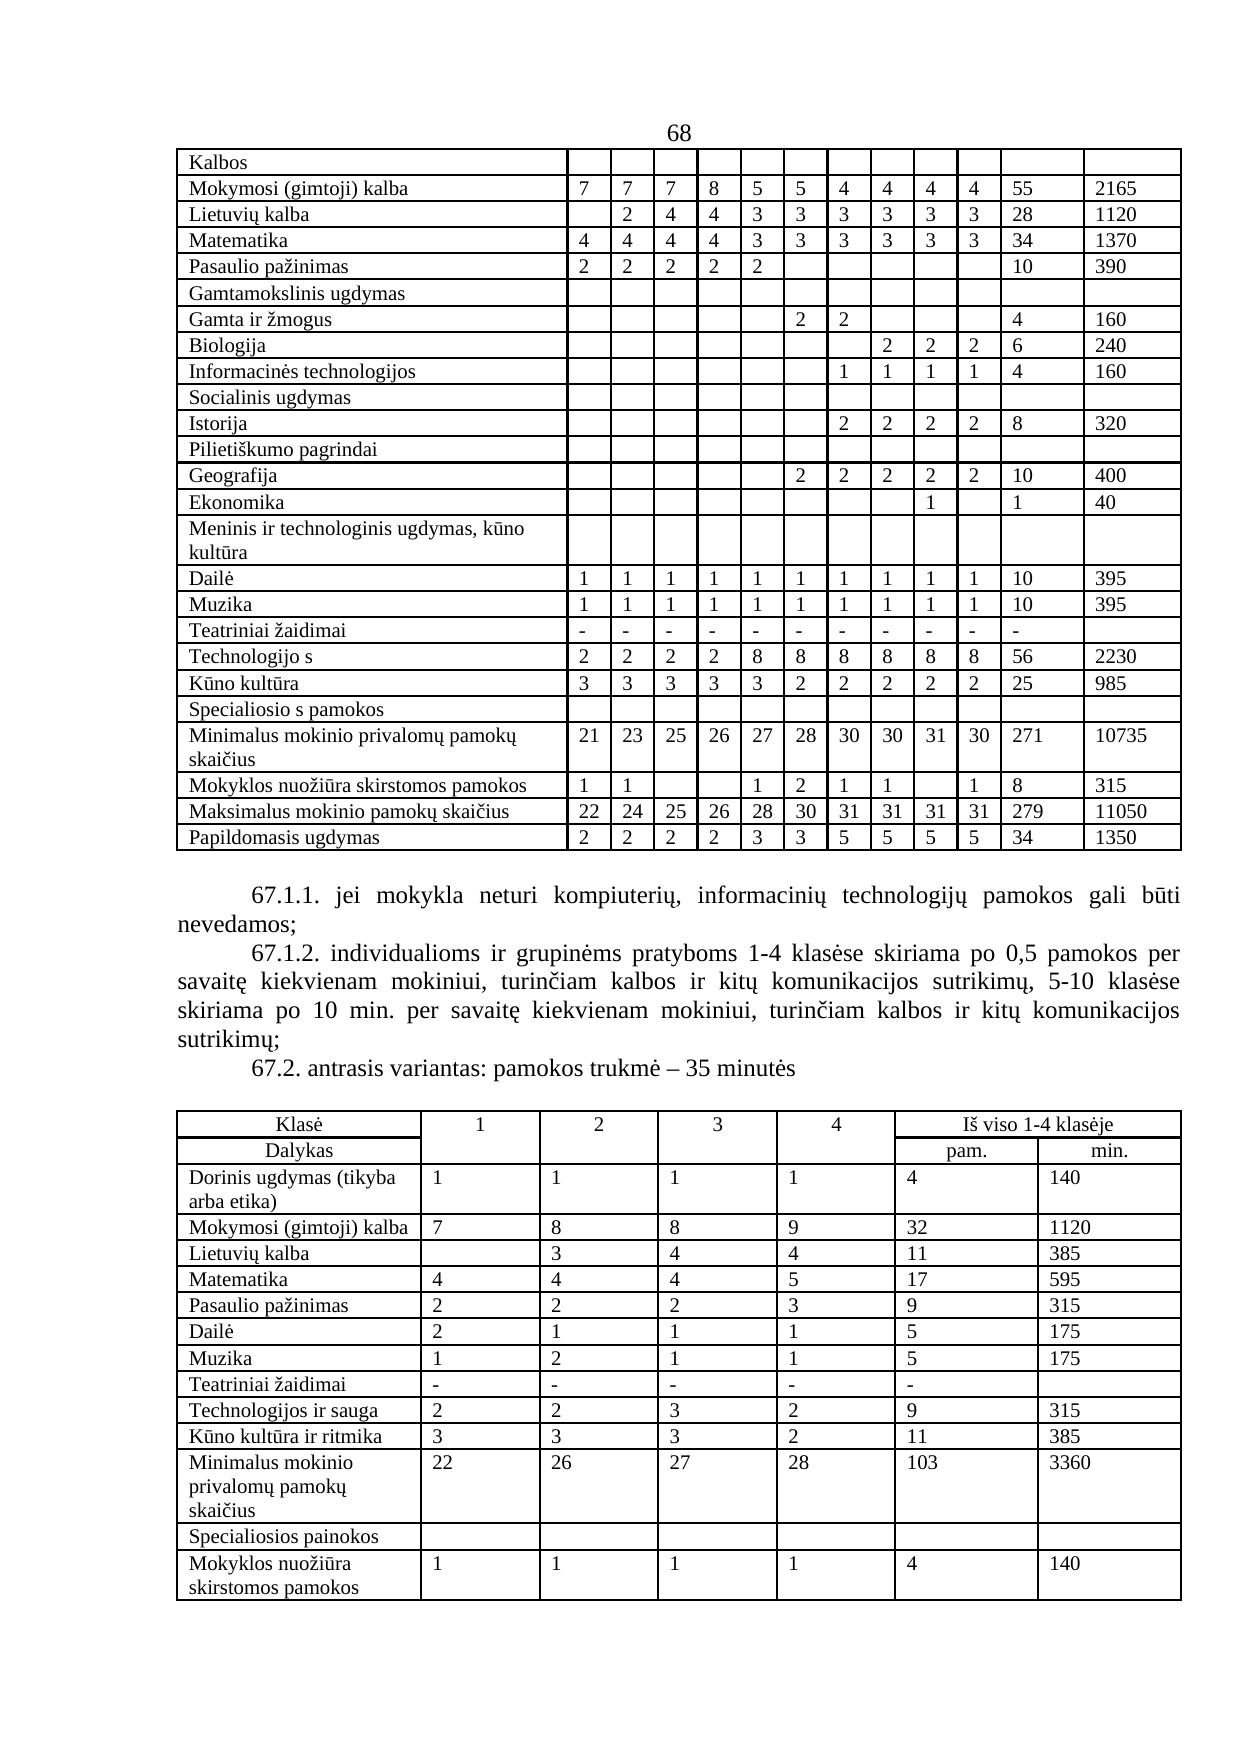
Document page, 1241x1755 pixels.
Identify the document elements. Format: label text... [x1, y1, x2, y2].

table_cell 4 [829, 176, 870, 200]
table_cell [829, 385, 870, 409]
table_cell 2 [541, 1398, 657, 1422]
table_cell [699, 333, 740, 357]
table_cell 23 [612, 723, 653, 771]
table_cell 4 [569, 228, 610, 252]
table_cell - [742, 618, 783, 642]
table_cell 5 [896, 1346, 1037, 1369]
table_cell 400 [1085, 464, 1180, 487]
table_cell 5 [959, 825, 1000, 849]
table_cell [612, 359, 653, 383]
table_cell 3 [785, 202, 826, 226]
table_cell 1 [829, 566, 870, 590]
table_cell 1 [541, 1165, 657, 1213]
table_cell [541, 1524, 657, 1548]
table_cell [959, 150, 1000, 174]
table_cell 4 [778, 1241, 894, 1265]
table_cell [655, 773, 696, 797]
table_cell [655, 150, 696, 174]
table_cell 103 [896, 1450, 1037, 1522]
table_cell [872, 280, 913, 304]
table_cell 1 [785, 566, 826, 590]
table_cell [1002, 280, 1083, 304]
table_cell 1 [959, 566, 1000, 590]
table_cell - [699, 618, 740, 642]
table_cell 7 [655, 176, 696, 200]
table_cell - [915, 618, 956, 642]
table_cell 2 [915, 411, 956, 435]
table_cell Gamtamokslinis ugdymas [178, 280, 566, 304]
table_cell 3 [829, 228, 870, 252]
table_cell Kūno kultūra [178, 671, 566, 694]
table_cell [655, 280, 696, 304]
table_header 3 [659, 1112, 776, 1162]
table_cell 4 [655, 228, 696, 252]
table_cell [699, 385, 740, 409]
table_cell Meninis ir technologinis ugdymas, kūno kultūra [178, 516, 566, 564]
table_cell 2 [785, 307, 826, 331]
table_cell 2 [659, 1293, 776, 1317]
table_cell [785, 385, 826, 409]
table_cell 985 [1085, 671, 1180, 694]
table_cell [872, 516, 913, 564]
table_cell Mokymosi (gimtoji) kalba [178, 1215, 420, 1239]
table_cell 4 [872, 176, 913, 200]
table_cell [742, 411, 783, 435]
table_cell 2 [541, 1346, 657, 1369]
table_cell Mokyklos nuožiūra skirstomos pamokos [178, 1551, 420, 1599]
table_cell [569, 307, 610, 331]
table_cell Matematika [178, 228, 566, 252]
table_cell 1 [959, 359, 1000, 383]
table_cell 9 [896, 1293, 1037, 1317]
table_cell 1120 [1085, 202, 1180, 226]
table_cell [915, 307, 956, 331]
table_cell [1085, 437, 1180, 461]
table_cell 31 [872, 799, 913, 823]
table_cell 1 [829, 359, 870, 383]
table_cell 2 [959, 333, 1000, 357]
table_cell 8 [915, 644, 956, 668]
table_cell 55 [1002, 176, 1083, 200]
table_cell [742, 464, 783, 487]
table_cell [699, 464, 740, 487]
table_cell 1 [422, 1551, 539, 1599]
table_cell 3 [829, 202, 870, 226]
table_cell [915, 280, 956, 304]
table_cell [422, 1241, 539, 1265]
table_cell 2 [915, 333, 956, 357]
table_cell 1 [915, 592, 956, 616]
table_cell 160 [1085, 307, 1180, 331]
table_cell [612, 411, 653, 435]
table_cell Dailė [178, 566, 566, 590]
table_cell 2 [612, 644, 653, 668]
table_cell [655, 516, 696, 564]
table_cell 4 [541, 1267, 657, 1291]
table_cell [1085, 618, 1180, 642]
table_cell 9 [778, 1215, 894, 1239]
table_cell 22 [569, 799, 610, 823]
table_cell 1 [778, 1165, 894, 1213]
table_cell 315 [1039, 1398, 1180, 1422]
table_cell - [778, 1372, 894, 1396]
table_cell 175 [1039, 1319, 1180, 1343]
table_cell 5 [742, 176, 783, 200]
table_cell 385 [1039, 1424, 1180, 1448]
table_cell - [1002, 618, 1083, 642]
table_cell [785, 437, 826, 461]
table_cell 4 [699, 202, 740, 226]
table_cell 1 [742, 592, 783, 616]
table_cell 3 [915, 202, 956, 226]
table_cell 2 [742, 254, 783, 278]
table_cell 26 [699, 723, 740, 771]
table_cell [699, 437, 740, 461]
table_cell 10 [1002, 592, 1083, 616]
table_cell [959, 516, 1000, 564]
table_cell 27 [659, 1450, 776, 1522]
table_cell [422, 1524, 539, 1548]
table_cell [1085, 516, 1180, 564]
table_header 4 [778, 1112, 894, 1162]
table_cell 2 [872, 333, 913, 357]
table_cell [569, 464, 610, 487]
table_cell [1085, 697, 1180, 721]
table_cell 28 [1002, 202, 1083, 226]
table_cell 3 [659, 1424, 776, 1448]
table_cell [699, 307, 740, 331]
table_cell [612, 385, 653, 409]
table_cell [829, 280, 870, 304]
table_cell 5 [872, 825, 913, 849]
table_cell 10 [1002, 254, 1083, 278]
table_cell 1 [699, 592, 740, 616]
table_cell [785, 516, 826, 564]
table_cell 1 [541, 1319, 657, 1343]
table_cell 11 [896, 1241, 1037, 1265]
table_cell [915, 254, 956, 278]
table_cell [569, 437, 610, 461]
table_cell [699, 773, 740, 797]
table_cell Informacinės technologijos [178, 359, 566, 383]
table_cell 3 [659, 1398, 776, 1422]
table_cell [785, 411, 826, 435]
table_cell 2 [872, 411, 913, 435]
table_cell 3 [541, 1241, 657, 1265]
table_cell Gamta ir žmogus [178, 307, 566, 331]
table_cell 31 [959, 799, 1000, 823]
table_cell Minimalus mokinio privalomų pamokų skaičius [178, 723, 566, 771]
table_cell 1 [422, 1165, 539, 1213]
table_cell - [829, 618, 870, 642]
table_cell 2 [541, 1293, 657, 1317]
table_cell 2 [612, 825, 653, 849]
table_cell 3 [742, 202, 783, 226]
table_cell 1 [569, 773, 610, 797]
table_cell [699, 359, 740, 383]
table_cell 3 [742, 825, 783, 849]
table_cell [699, 516, 740, 564]
table_cell [699, 150, 740, 174]
table_cell 4 [1002, 307, 1083, 331]
text 67.2. antrasis variantas: pamokos trukmė – 35 minutės [177, 1053, 1181, 1081]
table_cell [569, 202, 610, 226]
table_cell 8 [1002, 773, 1083, 797]
table_cell [959, 437, 1000, 461]
table_cell 240 [1085, 333, 1180, 357]
table_cell 1 [541, 1551, 657, 1599]
table_cell 1350 [1085, 825, 1180, 849]
table_cell [569, 490, 610, 514]
table_cell [655, 307, 696, 331]
table_cell [959, 307, 1000, 331]
table_cell [829, 333, 870, 357]
table_cell 2 [959, 411, 1000, 435]
table_cell [872, 150, 913, 174]
table_cell 3 [541, 1424, 657, 1448]
table_cell 1 [659, 1165, 776, 1213]
table_cell 4 [915, 176, 956, 200]
table_cell [655, 464, 696, 487]
table_cell 4 [659, 1241, 776, 1265]
table_cell 2 [959, 464, 1000, 487]
table_cell [699, 411, 740, 435]
table_cell Technologijo s [178, 644, 566, 668]
table_cell [742, 437, 783, 461]
table_cell 24 [612, 799, 653, 823]
table_cell Kūno kultūra ir ritmika [178, 1424, 420, 1448]
table_cell 315 [1039, 1293, 1180, 1317]
table_cell [742, 307, 783, 331]
table_cell [785, 333, 826, 357]
table_cell 1 [659, 1319, 776, 1343]
table_cell [699, 490, 740, 514]
table_cell [699, 280, 740, 304]
table_cell 4 [1002, 359, 1083, 383]
table_cell Papildomasis ugdymas [178, 825, 566, 849]
table_cell Maksimalus mokinio pamokų skaičius [178, 799, 566, 823]
table_cell 5 [785, 176, 826, 200]
table_cell 1 [612, 566, 653, 590]
table_cell 3 [959, 228, 1000, 252]
table_cell 2 [612, 254, 653, 278]
table_cell - [569, 618, 610, 642]
table_cell 7 [612, 176, 653, 200]
table_cell 1 [959, 773, 1000, 797]
table_cell 2230 [1085, 644, 1180, 668]
table_cell 2 [872, 464, 913, 487]
table_cell 8 [1002, 411, 1083, 435]
table_cell [785, 490, 826, 514]
table_cell Lietuvių kalba [178, 202, 566, 226]
table_cell 30 [872, 723, 913, 771]
table_cell Muzika [178, 1346, 420, 1369]
table_cell 28 [778, 1450, 894, 1522]
table_cell min. [1039, 1139, 1180, 1162]
table_cell Ekonomika [178, 490, 566, 514]
table_cell 5 [915, 825, 956, 849]
table_cell 3 [699, 671, 740, 694]
table_cell 26 [699, 799, 740, 823]
table_cell 3 [872, 228, 913, 252]
table_cell [569, 697, 610, 721]
table_cell 8 [659, 1215, 776, 1239]
table_cell 32 [896, 1215, 1037, 1239]
table_cell 2 [778, 1424, 894, 1448]
table_cell [785, 280, 826, 304]
table_cell 28 [742, 799, 783, 823]
table_cell [785, 697, 826, 721]
table_cell 1 [915, 490, 956, 514]
table_cell [915, 773, 956, 797]
table_cell 4 [896, 1551, 1037, 1599]
table_cell [778, 1524, 894, 1548]
table_cell 8 [872, 644, 913, 668]
table_cell 25 [1002, 671, 1083, 694]
table_cell 1 [872, 566, 913, 590]
table_cell Teatriniai žaidimai [178, 618, 566, 642]
table_cell 2 [915, 671, 956, 694]
table_cell 3 [778, 1293, 894, 1317]
table_cell Pilietiškumo pagrindai [178, 437, 566, 461]
table_cell Socialinis ugdymas [178, 385, 566, 409]
table_cell [959, 385, 1000, 409]
table_cell - [959, 618, 1000, 642]
table_cell 595 [1039, 1267, 1180, 1291]
table_cell 3 [655, 671, 696, 694]
table_cell 34 [1002, 228, 1083, 252]
table_cell 320 [1085, 411, 1180, 435]
table_cell 3360 [1039, 1450, 1180, 1522]
table_cell [1002, 385, 1083, 409]
table_cell [872, 254, 913, 278]
table_cell 17 [896, 1267, 1037, 1291]
table_cell [785, 254, 826, 278]
text 67.1.1. jei mokykla neturi kompiuterių, informacinių technologijų pamokos gali būti nevedamos; [177, 880, 1181, 938]
table_cell 8 [699, 176, 740, 200]
table_cell - [422, 1372, 539, 1396]
table_cell [655, 359, 696, 383]
table_cell 2 [699, 644, 740, 668]
table_cell 4 [659, 1267, 776, 1291]
table_cell 5 [829, 825, 870, 849]
table_cell 3 [742, 671, 783, 694]
table_cell [785, 150, 826, 174]
table_cell 1 [659, 1346, 776, 1369]
table_cell 1 [829, 773, 870, 797]
table_cell 2 [959, 671, 1000, 694]
table_cell Lietuvių kalba [178, 1241, 420, 1265]
table_cell [659, 1524, 776, 1548]
table_cell [742, 150, 783, 174]
table_cell 1 [829, 592, 870, 616]
table_cell 1 [655, 566, 696, 590]
table_cell 40 [1085, 490, 1180, 514]
table_cell 3 [915, 228, 956, 252]
table_cell 1 [659, 1551, 776, 1599]
table_cell 2 [422, 1293, 539, 1317]
table_cell [655, 697, 696, 721]
table_cell Geografija [178, 464, 566, 487]
table_cell 2 [785, 773, 826, 797]
table_cell 3 [872, 202, 913, 226]
table_cell 31 [915, 723, 956, 771]
table_cell 26 [541, 1450, 657, 1522]
table_cell [1039, 1524, 1180, 1548]
table_cell 31 [829, 799, 870, 823]
table_cell [959, 254, 1000, 278]
table_cell 5 [896, 1319, 1037, 1343]
table_cell 4 [959, 176, 1000, 200]
table_cell [1085, 280, 1180, 304]
table_cell 385 [1039, 1241, 1180, 1265]
table_cell 1 [612, 592, 653, 616]
table_cell 1 [778, 1551, 894, 1599]
table_cell 3 [785, 825, 826, 849]
table_cell [872, 437, 913, 461]
table_cell 7 [422, 1215, 539, 1239]
table_cell 10 [1002, 566, 1083, 590]
table_cell Minimalus mokinio privalomų pamokų skaičius [178, 1450, 420, 1522]
table_cell 9 [896, 1398, 1037, 1422]
table_cell 56 [1002, 644, 1083, 668]
table_cell [742, 516, 783, 564]
table_cell 1 [612, 773, 653, 797]
table_cell Dalykas [178, 1139, 420, 1162]
table_cell 1 [785, 592, 826, 616]
table_cell 2 [785, 464, 826, 487]
table_cell 4 [896, 1165, 1037, 1213]
table_cell [959, 697, 1000, 721]
table_cell [829, 516, 870, 564]
table_cell [872, 697, 913, 721]
table_cell 4 [422, 1267, 539, 1291]
table_cell [655, 490, 696, 514]
table_cell [612, 333, 653, 357]
table_cell [829, 254, 870, 278]
table_cell 7 [569, 176, 610, 200]
table_cell 279 [1002, 799, 1083, 823]
table_cell 1 [915, 359, 956, 383]
table_cell Specialiosios painokos [178, 1524, 420, 1548]
table_cell [612, 464, 653, 487]
table_cell 3 [422, 1424, 539, 1448]
table_cell 4 [655, 202, 696, 226]
table_cell [959, 280, 1000, 304]
table_cell 8 [541, 1215, 657, 1239]
table_cell 27 [742, 723, 783, 771]
table_cell 2 [422, 1398, 539, 1422]
table_cell 25 [655, 799, 696, 823]
table_cell 1 [778, 1346, 894, 1369]
table_cell Teatriniai žaidimai [178, 1372, 420, 1396]
table_cell 390 [1085, 254, 1180, 278]
table_cell [655, 411, 696, 435]
table_cell Dorinis ugdymas (tikyba arba etika) [178, 1165, 420, 1213]
table_cell 2 [829, 411, 870, 435]
table_cell [915, 150, 956, 174]
table_cell [742, 333, 783, 357]
table_cell - [612, 618, 653, 642]
table_cell 30 [785, 799, 826, 823]
table_cell [612, 307, 653, 331]
table_cell [655, 333, 696, 357]
table_cell [655, 437, 696, 461]
table_cell [915, 516, 956, 564]
table_cell Pasaulio pažinimas [178, 1293, 420, 1317]
table_cell [699, 697, 740, 721]
table_cell 2 [655, 644, 696, 668]
table_cell [959, 490, 1000, 514]
table_cell - [541, 1372, 657, 1396]
table_cell 25 [655, 723, 696, 771]
table_cell [612, 437, 653, 461]
table_cell [829, 490, 870, 514]
table_cell [742, 385, 783, 409]
table_cell [1002, 437, 1083, 461]
table_cell 34 [1002, 825, 1083, 849]
table_cell [655, 385, 696, 409]
table_cell 3 [569, 671, 610, 694]
table_cell 2 [569, 254, 610, 278]
table_cell 1 [1002, 490, 1083, 514]
table_cell [569, 333, 610, 357]
table_cell [829, 437, 870, 461]
table_cell 2 [569, 825, 610, 849]
table_cell 8 [785, 644, 826, 668]
table_cell Muzika [178, 592, 566, 616]
table_cell 8 [959, 644, 1000, 668]
table_cell 271 [1002, 723, 1083, 771]
table_cell 315 [1085, 773, 1180, 797]
table_cell 2 [655, 825, 696, 849]
table_cell [829, 150, 870, 174]
table_cell [612, 280, 653, 304]
table_cell 11050 [1085, 799, 1180, 823]
table_header 2 [541, 1112, 657, 1162]
table_cell 1370 [1085, 228, 1180, 252]
table_cell [742, 280, 783, 304]
table_cell Istorija [178, 411, 566, 435]
table_cell Technologijos ir sauga [178, 1398, 420, 1422]
table_cell - [872, 618, 913, 642]
table_cell [872, 490, 913, 514]
table_cell [742, 359, 783, 383]
table_cell 1 [699, 566, 740, 590]
table_cell 2 [872, 671, 913, 694]
table_cell 21 [569, 723, 610, 771]
table_cell [569, 150, 610, 174]
table_cell 2 [829, 671, 870, 694]
table_cell Specialiosio s pamokos [178, 697, 566, 721]
table_cell [612, 697, 653, 721]
table_cell Dailė [178, 1319, 420, 1343]
table_cell [612, 516, 653, 564]
table_cell 140 [1039, 1551, 1180, 1599]
table_cell [569, 359, 610, 383]
table_cell 1 [872, 359, 913, 383]
table_cell [569, 516, 610, 564]
table_cell 1 [872, 592, 913, 616]
table_cell 2 [785, 671, 826, 694]
table_cell [1002, 516, 1083, 564]
table_cell Mokyklos nuožiūra skirstomos pamokos [178, 773, 566, 797]
table_header Klasė [178, 1112, 420, 1136]
table_cell [1002, 697, 1083, 721]
table_cell pam. [896, 1139, 1037, 1162]
table_cell 3 [612, 671, 653, 694]
table_cell 5 [778, 1267, 894, 1291]
table_cell [569, 280, 610, 304]
table_cell Matematika [178, 1267, 420, 1291]
text 67.1.2. individualioms ir grupinėms pratyboms 1-4 klasėse skiriama po 0,5 pamokos per savaitę kiekvienam mokiniui, turinčiam kalbos ir kitų komunikacijos sutrikimų, 5-10 klasėse skiriama po 10 min. per savaitę kiekvienam mokiniui, turinčiam kalbos ir kitų komunikacijos sutrikimų; [177, 938, 1181, 1053]
table_cell 1 [959, 592, 1000, 616]
table_cell 2 [829, 307, 870, 331]
table_cell 8 [742, 644, 783, 668]
table_cell 28 [785, 723, 826, 771]
table_cell 4 [612, 228, 653, 252]
table_cell 1 [655, 592, 696, 616]
table_cell [569, 411, 610, 435]
table_cell [1039, 1372, 1180, 1396]
table_cell 2 [915, 464, 956, 487]
table_cell [1085, 385, 1180, 409]
table_cell - [659, 1372, 776, 1396]
table_cell [915, 385, 956, 409]
table_cell 31 [915, 799, 956, 823]
table_header 1 [422, 1112, 539, 1162]
table_cell 2 [699, 254, 740, 278]
table_cell 11 [896, 1424, 1037, 1448]
table_cell Biologija [178, 333, 566, 357]
table_cell [612, 490, 653, 514]
table_cell 2 [778, 1398, 894, 1422]
table_cell 1120 [1039, 1215, 1180, 1239]
table_cell 2 [612, 202, 653, 226]
table_cell 6 [1002, 333, 1083, 357]
table_cell 22 [422, 1450, 539, 1522]
table_cell 1 [422, 1346, 539, 1369]
table_cell - [655, 618, 696, 642]
table_cell 2 [655, 254, 696, 278]
table_cell [915, 437, 956, 461]
table_cell 10 [1002, 464, 1083, 487]
table_cell 140 [1039, 1165, 1180, 1213]
table_cell [569, 385, 610, 409]
table_header Iš viso 1-4 klasėje [896, 1112, 1180, 1136]
table_cell 2 [422, 1319, 539, 1343]
table_cell [1002, 150, 1083, 174]
table_cell 30 [959, 723, 1000, 771]
table_cell 3 [959, 202, 1000, 226]
table_cell [612, 150, 653, 174]
table_cell 1 [569, 566, 610, 590]
table_cell 1 [569, 592, 610, 616]
table_cell [896, 1524, 1037, 1548]
table_cell 175 [1039, 1346, 1180, 1369]
table_cell 1 [778, 1319, 894, 1343]
table_cell 1 [872, 773, 913, 797]
table_cell [1085, 150, 1180, 174]
table_cell [872, 385, 913, 409]
table_cell Kalbos [178, 150, 566, 174]
table_cell 1 [742, 566, 783, 590]
table_cell 2165 [1085, 176, 1180, 200]
table_cell 395 [1085, 592, 1180, 616]
table_cell 3 [785, 228, 826, 252]
table_cell [829, 697, 870, 721]
table_cell 2 [829, 464, 870, 487]
table_cell 2 [569, 644, 610, 668]
table_cell [742, 697, 783, 721]
table_cell [872, 307, 913, 331]
table_cell 8 [829, 644, 870, 668]
table_cell [742, 490, 783, 514]
table_cell - [896, 1372, 1037, 1396]
table_cell - [785, 618, 826, 642]
table_cell 30 [829, 723, 870, 771]
table_cell Pasaulio pažinimas [178, 254, 566, 278]
table_cell 4 [699, 228, 740, 252]
table_cell 160 [1085, 359, 1180, 383]
table_cell 395 [1085, 566, 1180, 590]
table_cell 10735 [1085, 723, 1180, 771]
table_cell [915, 697, 956, 721]
table_cell 1 [742, 773, 783, 797]
table_cell 2 [699, 825, 740, 849]
table_cell [785, 359, 826, 383]
table_cell 1 [915, 566, 956, 590]
table_cell Mokymosi (gimtoji) kalba [178, 176, 566, 200]
table_cell 3 [742, 228, 783, 252]
